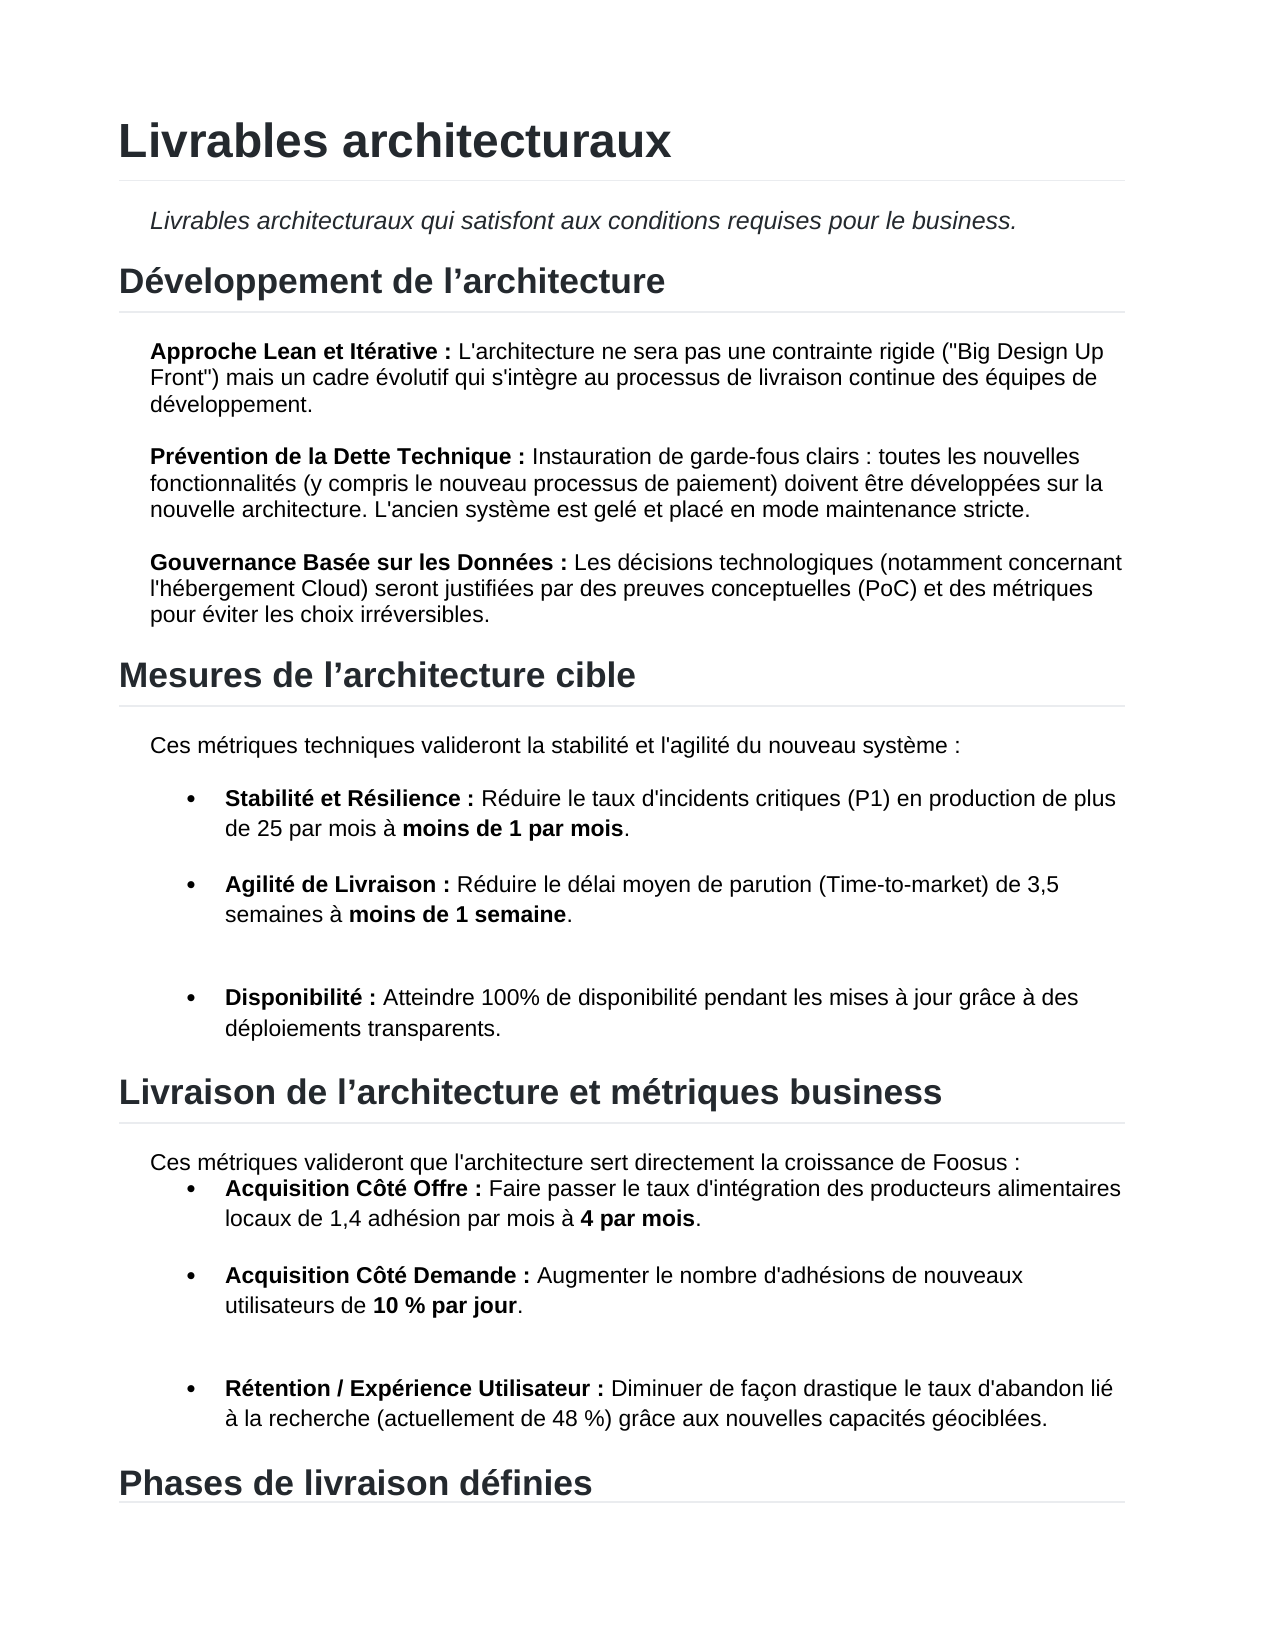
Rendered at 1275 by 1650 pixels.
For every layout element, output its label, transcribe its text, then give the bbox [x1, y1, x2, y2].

subtitle Mesures de l’architecture cible [119, 654, 1125, 705]
subtitle Livraison de l’architecture et métriques business [119, 1071, 1125, 1122]
subtitle Développement de l’architecture [119, 260, 1125, 311]
text Prévention de la Dette Technique : Instauration de garde-fous clairs : toutes les nouvelles fonctionnalités (y compris le nouveau processus de paiement) doivent être développées sur la nouvelle architecture. L'ancien système est gelé et placé en mode maintenance stricte. [150, 443, 1125, 522]
list Acquisition Côté Offre : Faire passer le taux d'intégration des producteurs alimentaires locaux de 1,4 adhésion par mois à 4 par mois. [187, 1175, 1125, 1232]
text Livrables architecturaux qui satisfont aux conditions requises pour le business. [150, 206, 1125, 235]
list Rétention / Expérience Utilisateur : Diminuer de façon drastique le taux d'abandon lié à la recherche (actuellement de 48 %) grâce aux nouvelles capacités géociblées. [187, 1375, 1125, 1432]
text Ces métriques techniques valideront la stabilité et l'agilité du nouveau système : [150, 732, 1125, 758]
list Acquisition Côté Demande : Augmenter le nombre d'adhésions de nouveaux utilisateurs de 10 % par jour. [187, 1262, 1125, 1318]
subtitle Livrables architecturaux [119, 112, 1125, 180]
list Agilité de Livraison : Réduire le délai moyen de parution (Time-to-market) de 3,5 semaines à moins de 1 semaine. [187, 871, 1125, 928]
list Stabilité et Résilience : Réduire le taux d'incidents critiques (P1) en production de plus de 25 par mois à moins de 1 par mois. [187, 784, 1125, 841]
text Gouvernance Basée sur les Données : Les décisions technologiques (notamment concernant l'hébergement Cloud) seront justifiées par des preuves conceptuelles (PoC) et des métriques pour éviter les choix irréversibles. [150, 549, 1125, 628]
text Ces métriques valideront que l'architecture sert directement la croissance de Foosus : [150, 1149, 1125, 1175]
list Disponibilité : Atteindre 100% de disponibilité pendant les mises à jour grâce à des déploiements transparents. [187, 984, 1125, 1041]
subtitle Phases de livraison définies [119, 1462, 1125, 1501]
text Approche Lean et Itérative : L'architecture ne sera pas une contrainte rigide ("Big Design Up Front") mais un cadre évolutif qui s'intègre au processus de livraison continue des équipes de développement. [150, 338, 1125, 417]
